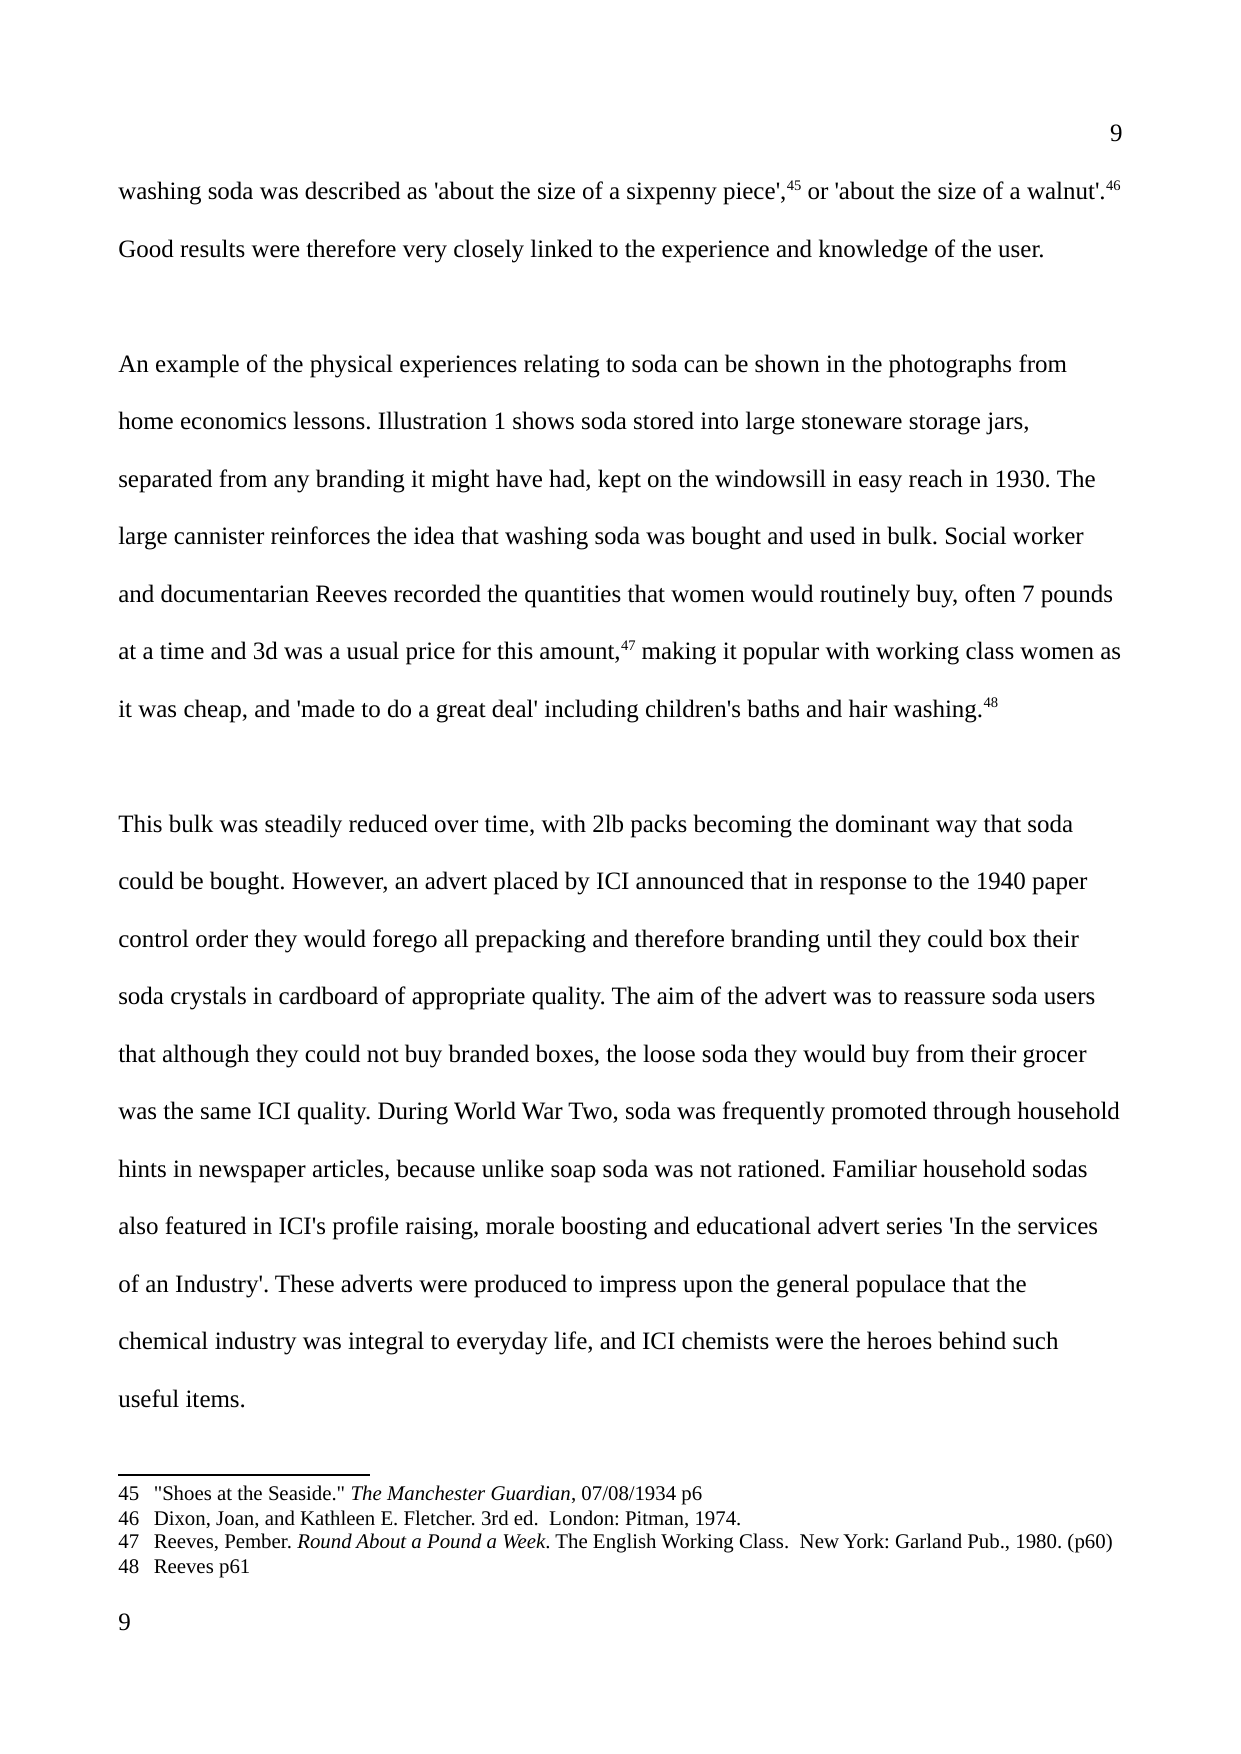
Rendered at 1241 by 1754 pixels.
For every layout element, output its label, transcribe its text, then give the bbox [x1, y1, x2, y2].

text This bulk was steadily reduced over time, with 2lb packs becoming the dominant way that soda could be bought. However, an advert placed by ICI announced that in response to the 1940 paper control order they would forego all prepacking and therefore branding until they could box their soda crystals in cardboard of appropriate quality. The aim of the advert was to reassure soda users that although they could not buy branded boxes, the loose soda they would buy from their grocer was the same ICI quality. During World War Two, soda was frequently promoted through household hints in newspaper articles, because unlike soap soda was not rationed. Familiar household sodas also featured in ICI's profile raising, morale boosting and educational advert series 'In the services of an Industry'. These adverts were produced to impress upon the general populace that the chemical industry was integral to everyday life, and ICI chemists were the heroes behind such useful items. [118, 809, 1122, 1413]
text Reeves p61 [118, 1553, 1122, 1578]
text Reeves, Pember. Round About a Pound a Week. The English Working Class. New York: Garland Pub., 1980. (p60) [118, 1529, 1122, 1553]
text washing soda was described as 'about the size of a sixpenny piece', or 'about the size of a walnut'. Good results were therefore very closely linked to the experience and knowledge of the user. [118, 176, 1122, 263]
text Dixon, Joan, and Kathleen E. Fletcher. 3rd ed. London: Pitman, 1974. [118, 1505, 1122, 1529]
text "Shoes at the Seaside." The Manchester Guardian, 07/08/1934 p6 [118, 1481, 1122, 1505]
text An example of the physical experiences relating to soda can be shown in the photographs from home economics lessons. Illustration 1 shows soda stored into large stoneware storage jars, separated from any branding it might have had, kept on the windowsill in easy reach in 1930. The large cannister reinforces the idea that washing soda was bought and used in bulk. Social worker and documentarian Reeves recorded the quantities that women would routinely buy, often 7 pounds at a time and 3d was a usual price for this amount, making it popular with working class women as it was cheap, and 'made to do a great deal' including children's baths and hair washing. [118, 349, 1122, 723]
